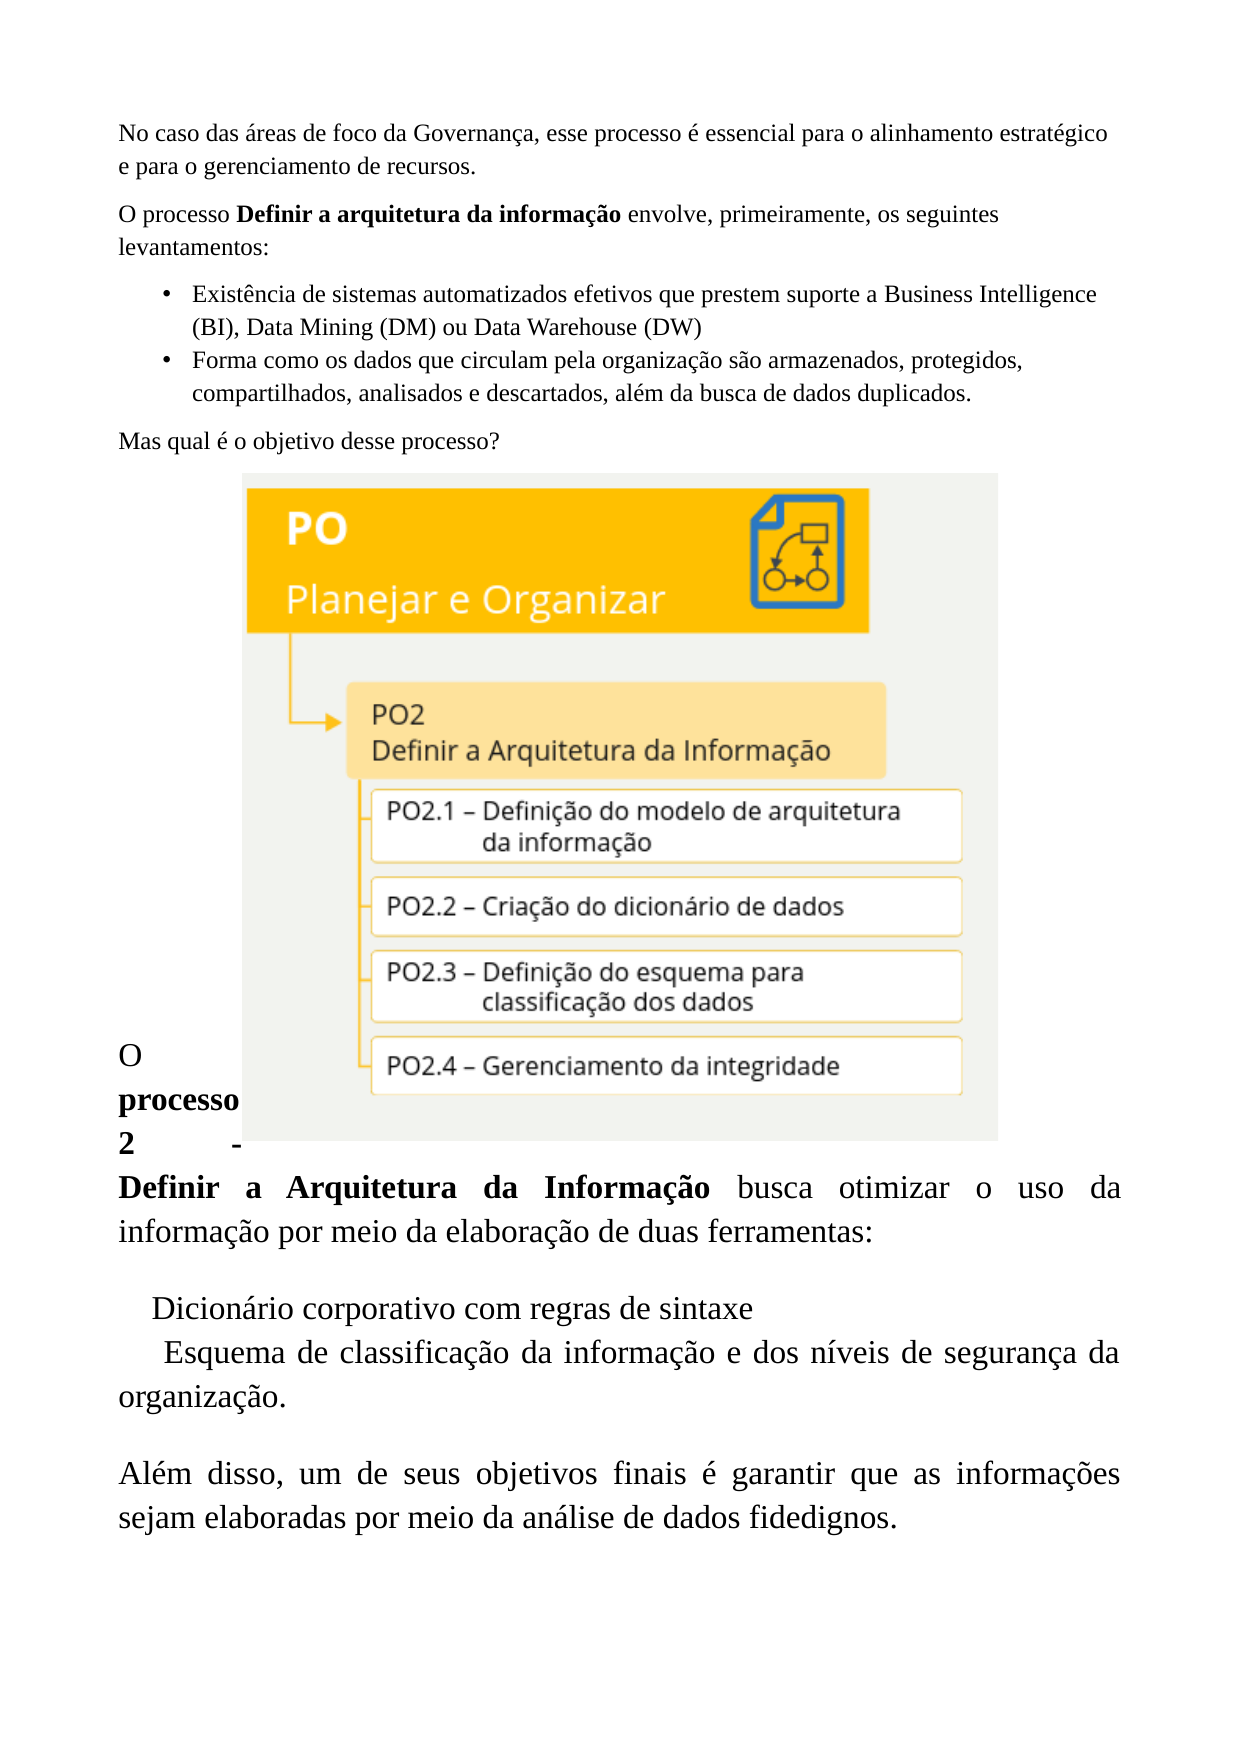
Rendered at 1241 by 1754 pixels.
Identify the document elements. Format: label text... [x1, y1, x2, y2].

text Dicionário corporativo com regras de sintaxe [118, 1288, 1122, 1327]
text No caso das áreas de foco da Governança, esse processo é essencial para o alinhamento estratégico e para o gerenciamento de recursos. [118, 118, 1122, 180]
text O processo 2 - Definir a Arquitetura da Informação busca otimizar o uso da informação por meio da elaboração de duas ferramentas: [118, 1035, 1122, 1249]
list Forma como os dados que circulam pela organização são armazenados, protegidos, compartilhados, analisados e descartados, além da busca de dados duplicados. [162, 345, 1122, 407]
picture [242, 473, 999, 1141]
text Mas qual é o objetivo desse processo? [118, 426, 1122, 455]
text Além disso, um de seus objetivos finais é garantir que as informações sejam elaboradas por meio da análise de dados fidedignos. [118, 1453, 1122, 1536]
text Esquema de classificação da informação e dos níveis de segurança da organização. [118, 1332, 1122, 1415]
list Existência de sistemas automatizados efetivos que prestem suporte a Business Intelligence (BI), Data Mining (DM) ou Data Warehouse (DW) [162, 279, 1122, 341]
text O processo Definir a arquitetura da informação envolve, primeiramente, os seguintes levantamentos: [118, 199, 1122, 261]
